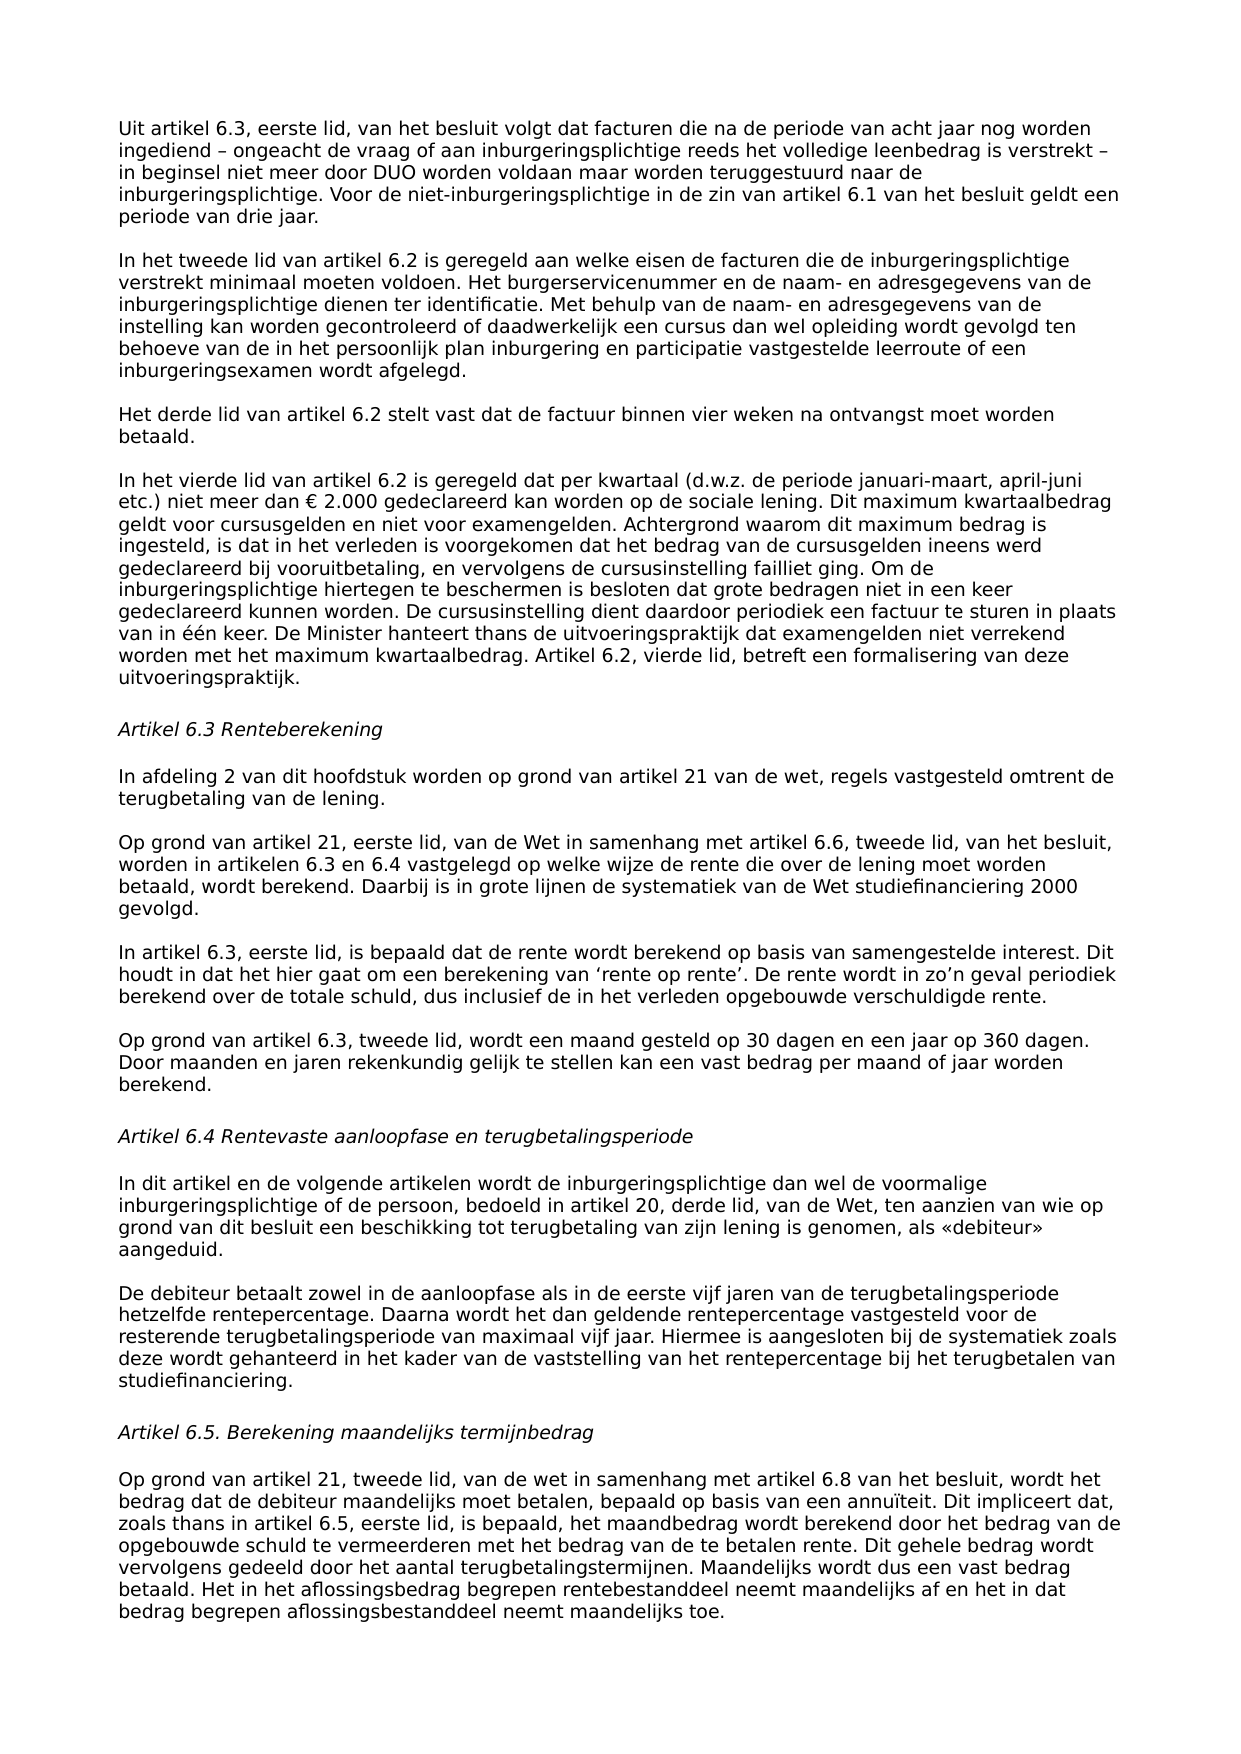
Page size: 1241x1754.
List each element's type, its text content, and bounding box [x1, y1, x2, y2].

subtitle Artikel 6.3 Renteberekening [118, 719, 1122, 741]
text Uit artikel 6.3, eerste lid, van het besluit volgt dat facturen die na de periode van acht jaar nog worden ingediend – ongeacht de vraag of aan inburgeringsplichtige reeds het volledige leenbedrag is verstrekt – in beginsel niet meer door DUO worden voldaan maar worden teruggestuurd naar de inburgeringsplichtige. Voor de niet-inburgeringsplichtige in de zin van artikel 6.1 van het besluit geldt een periode van drie jaar. [118, 118, 1122, 228]
text In het tweede lid van artikel 6.2 is geregeld aan welke eisen de facturen die de inburgeringsplichtige verstrekt minimaal moeten voldoen. Het burgerservicenummer en de naam- en adresgegevens van de inburgeringsplichtige dienen ter identificatie. Met behulp van de naam- en adresgegevens van de instelling kan worden gecontroleerd of daadwerkelijk een cursus dan wel opleiding wordt gevolgd ten behoeve van de in het persoonlijk plan inburgering en participatie vastgestelde leerroute of een inburgeringsexamen wordt afgelegd. [118, 250, 1122, 382]
text In artikel 6.3, eerste lid, is bepaald dat de rente wordt berekend op basis van samengestelde interest. Dit houdt in dat het hier gaat om een berekening van ‘rente op rente’. De rente wordt in zo’n geval periodiek berekend over de totale schuld, dus inclusief de in het verleden opgebouwde verschuldigde rente. [118, 942, 1122, 1008]
text Op grond van artikel 21, eerste lid, van de Wet in samenhang met artikel 6.6, tweede lid, van het besluit, worden in artikelen 6.3 en 6.4 vastgelegd op welke wijze de rente die over de lening moet worden betaald, wordt berekend. Daarbij is in grote lijnen de systematiek van de Wet studiefinanciering 2000 gevolgd. [118, 832, 1122, 920]
text In het vierde lid van artikel 6.2 is geregeld dat per kwartaal (d.w.z. de periode januari-maart, april-juni etc.) niet meer dan € 2.000 gedeclareerd kan worden op de sociale lening. Dit maximum kwartaalbedrag geldt voor cursusgelden en niet voor examengelden. Achtergrond waarom dit maximum bedrag is ingesteld, is dat in het verleden is voorgekomen dat het bedrag van de cursusgelden ineens werd gedeclareerd bij vooruitbetaling, en vervolgens de cursusinstelling failliet ging. Om de inburgeringsplichtige hiertegen te beschermen is besloten dat grote bedragen niet in een keer gedeclareerd kunnen worden. De cursusinstelling dient daardoor periodiek een factuur te sturen in plaats van in één keer. De Minister hanteert thans de uitvoeringspraktijk dat examengelden niet verrekend worden met het maximum kwartaalbedrag. Artikel 6.2, vierde lid, betreft een formalisering van deze uitvoeringspraktijk. [118, 469, 1122, 689]
text In afdeling 2 van dit hoofdstuk worden op grond van artikel 21 van de wet, regels vastgesteld omtrent de terugbetaling van de lening. [118, 766, 1122, 810]
text Op grond van artikel 21, tweede lid, van de wet in samenhang met artikel 6.8 van het besluit, wordt het bedrag dat de debiteur maandelijks moet betalen, bepaald op basis van een annuïteit. Dit impliceert dat, zoals thans in artikel 6.5, eerste lid, is bepaald, het maandbedrag wordt berekend door het bedrag van de opgebouwde schuld te vermeerderen met het bedrag van de te betalen rente. Dit gehele bedrag wordt vervolgens gedeeld door het aantal terugbetalingstermijnen. Maandelijks wordt dus een vast bedrag betaald. Het in het aflossingsbedrag begrepen rentebestanddeel neemt maandelijks af en het in dat bedrag begrepen aflossingsbestanddeel neemt maandelijks toe. [118, 1469, 1122, 1623]
text In dit artikel en de volgende artikelen wordt de inburgeringsplichtige dan wel de voormalige inburgeringsplichtige of de persoon, bedoeld in artikel 20, derde lid, van de Wet, ten aanzien van wie op grond van dit besluit een beschikking tot terugbetaling van zijn lening is genomen, als «debiteur» aangeduid. [118, 1173, 1122, 1261]
subtitle Artikel 6.5. Berekening maandelijks termijnbedrag [118, 1422, 1122, 1444]
subtitle Artikel 6.4 Rentevaste aanloopfase en terugbetalingsperiode [118, 1126, 1122, 1148]
text De debiteur betaalt zowel in de aanloopfase als in de eerste vijf jaren van de terugbetalingsperiode hetzelfde rentepercentage. Daarna wordt het dan geldende rentepercentage vastgesteld voor de resterende terugbetalingsperiode van maximaal vijf jaar. Hiermee is aangesloten bij de systematiek zoals deze wordt gehanteerd in het kader van de vaststelling van het rentepercentage bij het terugbetalen van studiefinanciering. [118, 1282, 1122, 1392]
text Op grond van artikel 6.3, tweede lid, wordt een maand gesteld op 30 dagen en een jaar op 360 dagen. Door maanden en jaren rekenkundig gelijk te stellen kan een vast bedrag per maand of jaar worden berekend. [118, 1030, 1122, 1096]
text Het derde lid van artikel 6.2 stelt vast dat de factuur binnen vier weken na ontvangst moet worden betaald. [118, 404, 1122, 448]
